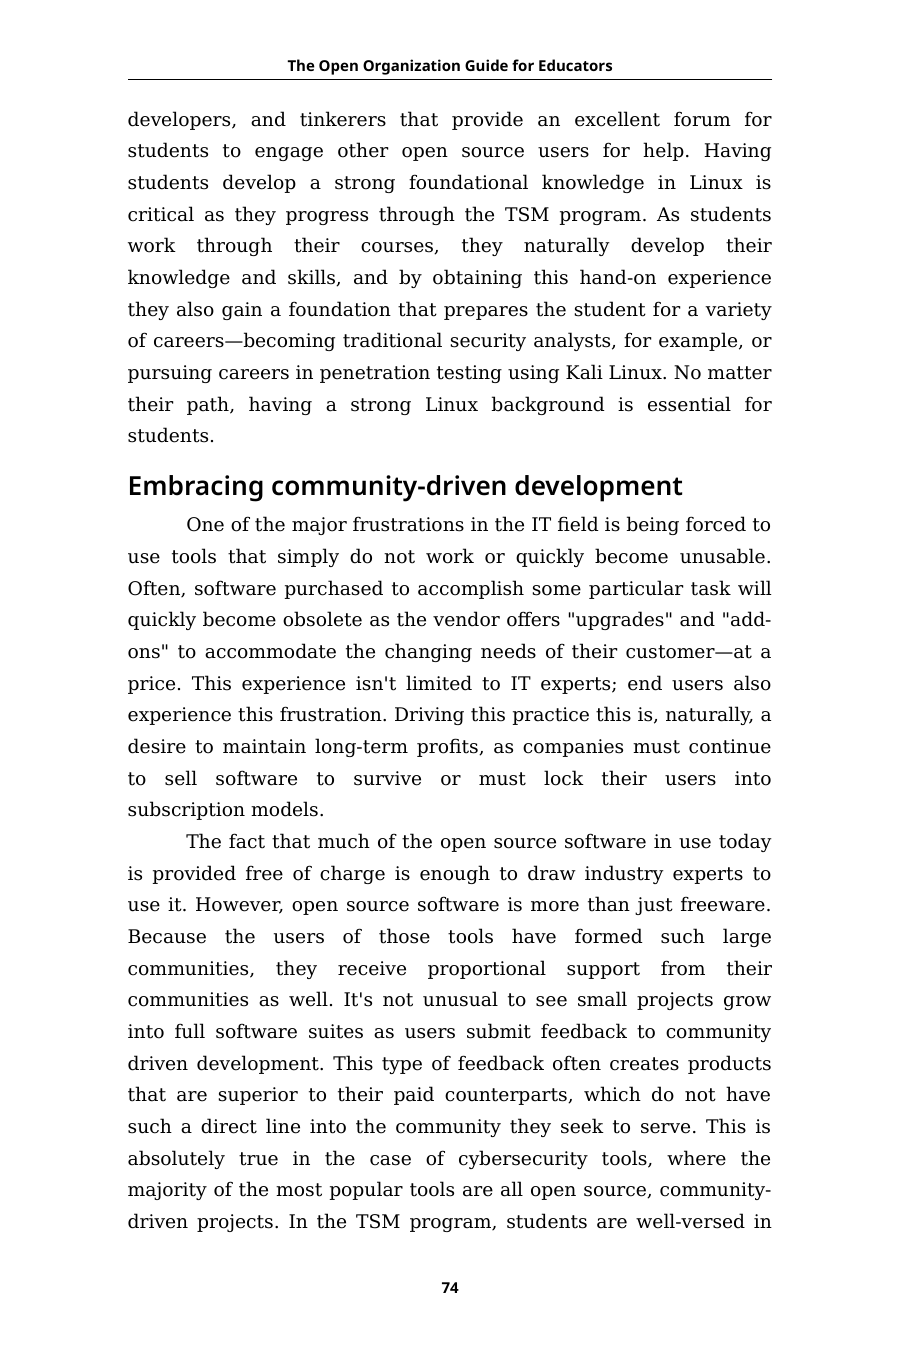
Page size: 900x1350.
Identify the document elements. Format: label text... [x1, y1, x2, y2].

subtitle Embracing community-driven development [127, 472, 772, 502]
text One of the major frustrations in the IT field is being forced to use tools that simply do not work or quickly become unusable. Often, software purchased to accomplish some particular task will quickly become obsolete as the vendor offers "upgrades" and "add-ons" to accommodate the changing needs of their customer—at a price. This experience isn't limited to IT experts; end users also experience this frustration. Driving this practice this is, naturally, a desire to maintain long-term profits, as companies must continue to sell software to survive or must lock their users into subscription models. [127, 514, 772, 821]
text The fact that much of the open source software in use today is provided free of charge is enough to draw industry experts to use it. However, open source software is more than just freeware. Because the users of those tools have formed such large communities, they receive proportional support from their communities as well. It's not unusual to see small projects grow into full software suites as users submit feedback to community driven development. This type of feedback often creates products that are superior to their paid counterparts, which do not have such a direct line into the community they seek to serve. This is absolutely true in the case of cybersecurity tools, where the majority of the most popular tools are all open source, community-driven projects. In the TSM program, students are well-versed in [127, 831, 772, 1233]
text developers, and tinkerers that provide an excellent forum for students to engage other open source users for help. Having students develop a strong foundational knowledge in Linux is critical as they progress through the TSM program. As students work through their courses, they naturally develop their knowledge and skills, and by obtaining this hand-on experience they also gain a foundation that prepares the student for a variety of careers—becoming traditional security analysts, for example, or pursuing careers in penetration testing using Kali Linux. No matter their path, having a strong Linux background is essential for students. [127, 109, 772, 447]
